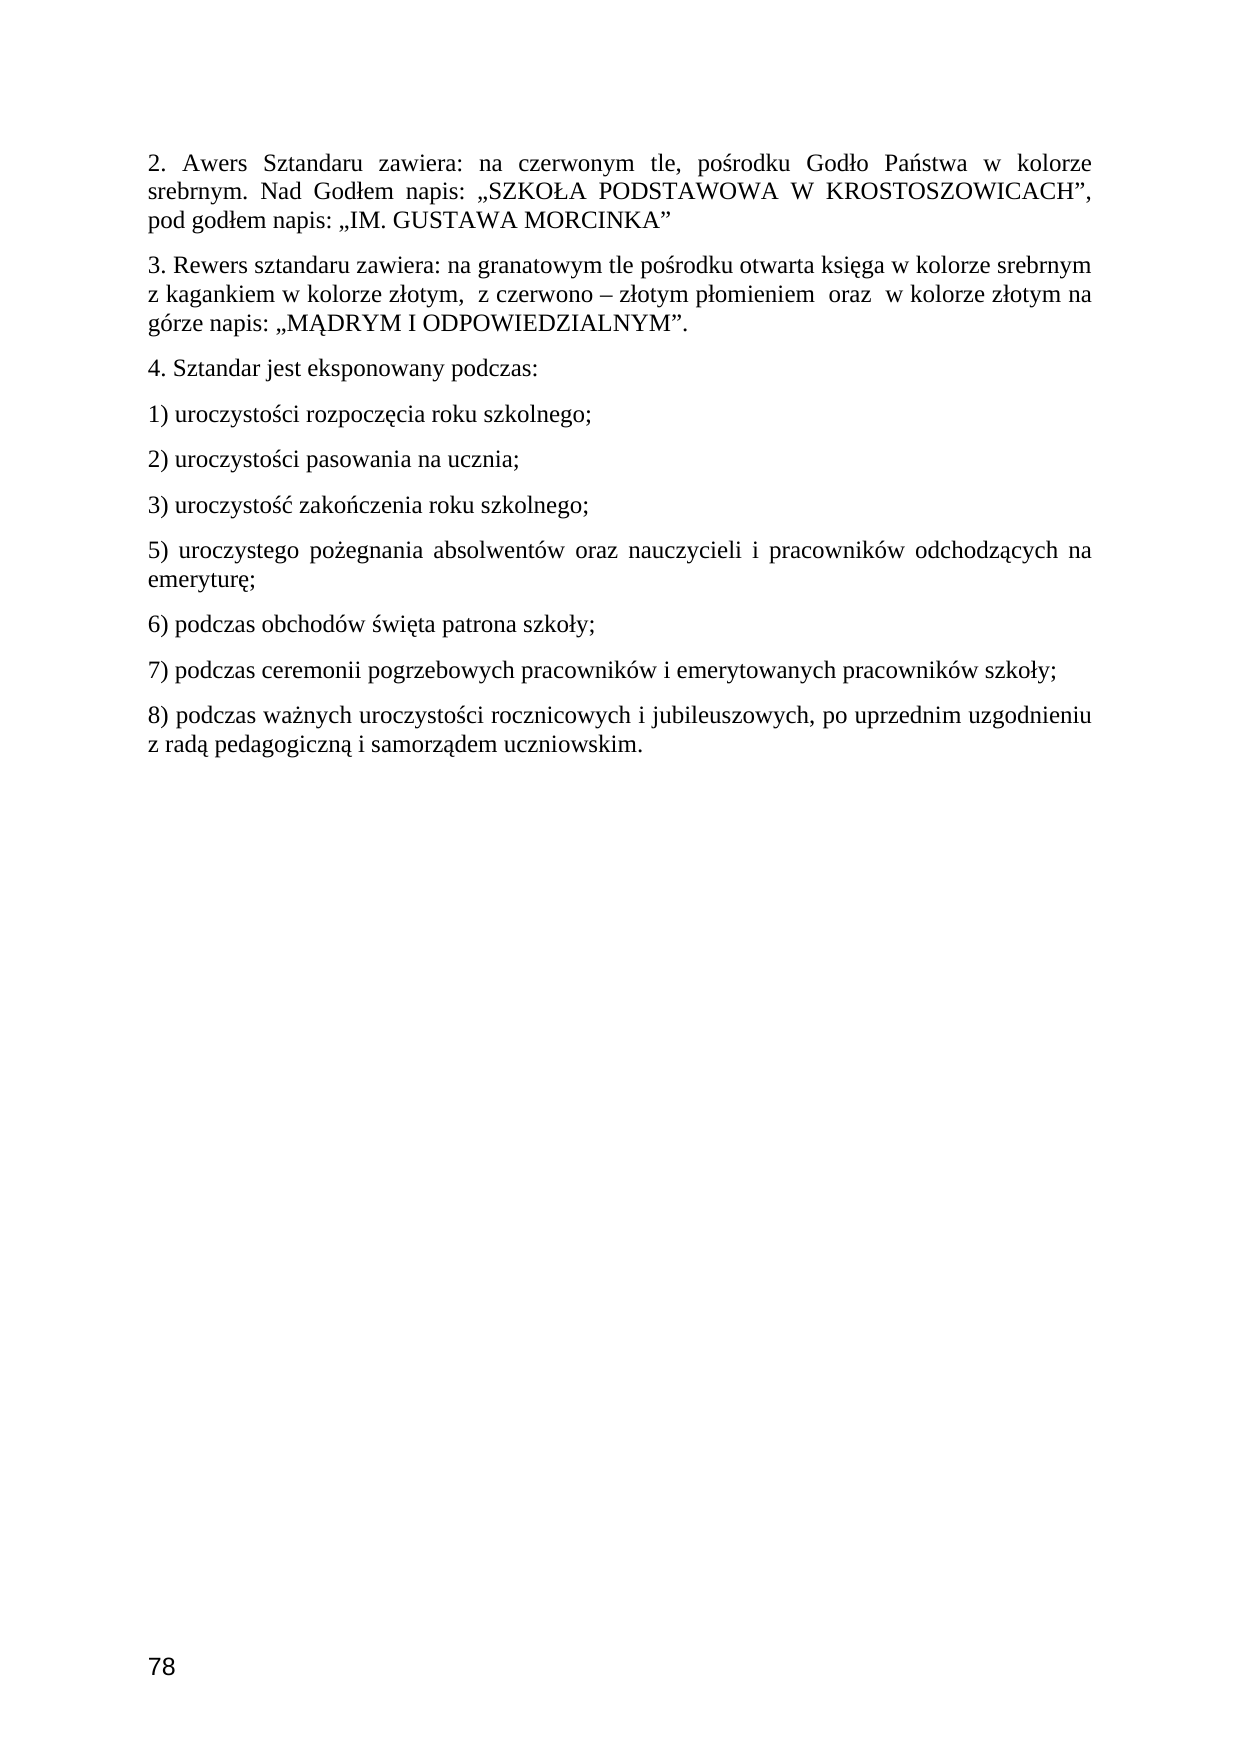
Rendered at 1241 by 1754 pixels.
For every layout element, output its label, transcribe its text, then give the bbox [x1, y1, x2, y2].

text 7) podczas ceremonii pogrzebowych pracowników i emerytowanych pracowników szkoły; [148, 655, 1093, 683]
text 2) uroczystości pasowania na ucznia; [148, 444, 1093, 473]
text 4. Sztandar jest eksponowany podczas: [148, 353, 1093, 382]
text 2. Awers Sztandaru zawiera: na czerwonym tle, pośrodku Godło Państwa w kolorze srebrnym. Nad Godłem napis: „SZKOŁA PODSTAWOWA W KROSTOSZOWICACH”, pod godłem napis: „IM. GUSTAWA MORCINKA” [148, 148, 1093, 234]
text 3) uroczystość zakończenia roku szkolnego; [148, 490, 1093, 518]
text 5) uroczystego pożegnania absolwentów oraz nauczycieli i pracowników odchodzących na emeryturę; [148, 535, 1093, 593]
text 8) podczas ważnych uroczystości rocznicowych i jubileuszowych, po uprzednim uzgodnieniu z radą pedagogiczną i samorządem uczniowskim. [148, 700, 1093, 758]
text 3. Rewers sztandaru zawiera: na granatowym tle pośrodku otwarta księga w kolorze srebrnym z kagankiem w kolorze złotym, z czerwono – złotym płomieniem oraz w kolorze złotym na górze napis: „MĄDRYM I ODPOWIEDZIALNYM”. [148, 251, 1093, 337]
text 6) podczas obchodów święta patrona szkoły; [148, 609, 1093, 638]
text 1) uroczystości rozpoczęcia roku szkolnego; [148, 399, 1093, 428]
